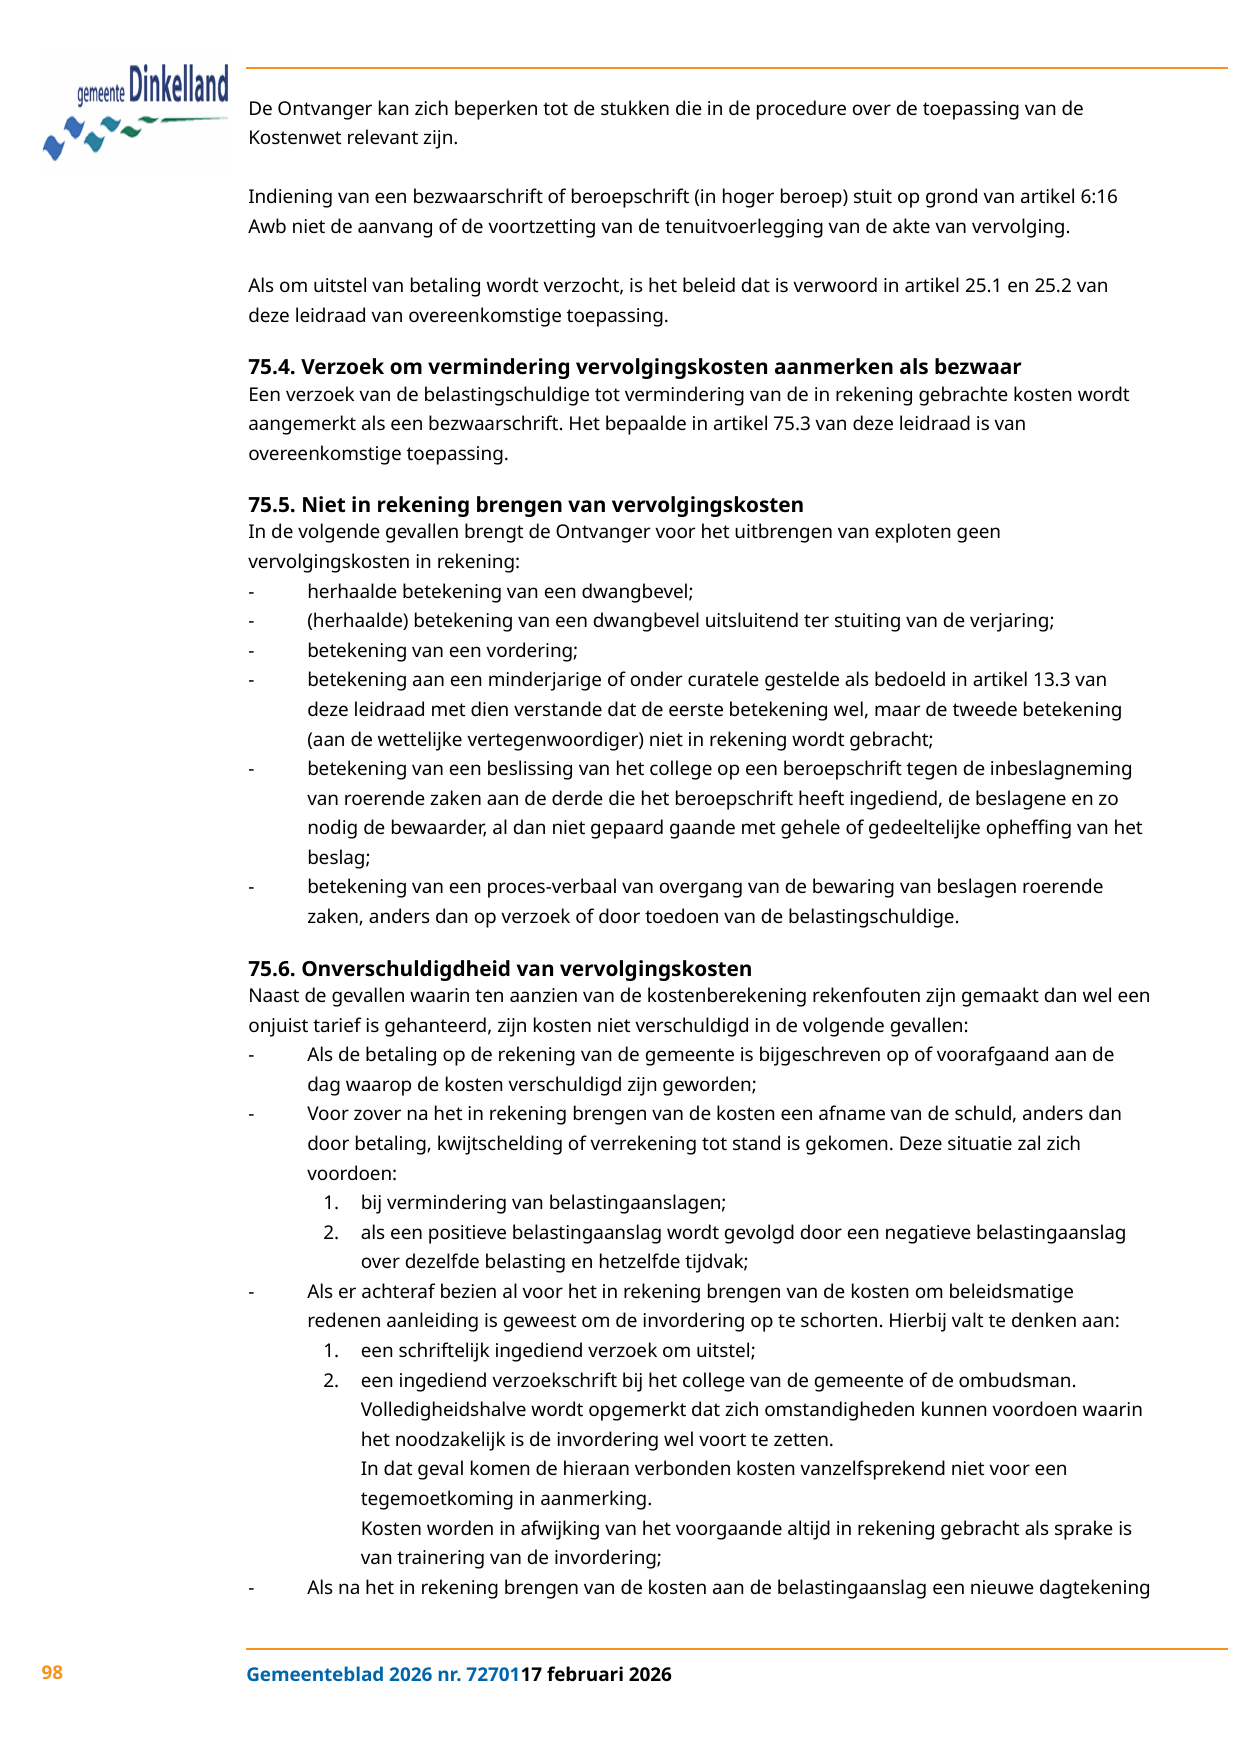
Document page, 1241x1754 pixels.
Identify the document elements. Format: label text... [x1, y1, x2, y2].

text Als om uitstel van betaling wordt verzocht, is het beleid dat is verwoord in artikel 25.1 en 25.2 van deze leidraad van overeenkomstige toepassing. [248, 272, 1152, 328]
list Als er achteraf bezien al voor het in rekening brengen van de kosten om beleidsmatige redenen aanleiding is geweest om de invordering op te schorten. Hierbij valt te denken aan: [248, 1278, 1152, 1333]
list Kosten worden in afwijking van het voorgaande altijd in rekening gebracht als sprake is van trainering van de invordering; [323, 1515, 1152, 1570]
list Als na het in rekening brengen van de kosten aan de belastingaanslag een nieuwe dagtekening [248, 1574, 1152, 1599]
list (herhaalde) betekening van een dwangbevel uitsluitend ter stuiting van de verjaring; [248, 607, 1152, 633]
text De Ontvanger kan zich beperken tot de stukken die in de procedure over de toepassing van de Kostenwet relevant zijn. [248, 95, 1152, 150]
list Volledigheidshalve wordt opgemerkt dat zich omstandigheden kunnen voordoen waarin het noodzakelijk is de invordering wel voort te zetten. [323, 1396, 1152, 1452]
text 75.5. Niet in rekening brengen van vervolgingskosten [248, 490, 1152, 519]
text Indiening van een bezwaarschrift of beroepschrift (in hoger beroep) stuit op grond van artikel 6:16 Awb niet de aanvang of de voortzetting van de tenuitvoerlegging van de akte van vervolging. [248, 183, 1152, 239]
list In dat geval komen de hieraan verbonden kosten vanzelfsprekend niet voor een tegemoetkoming in aanmerking. [323, 1456, 1152, 1511]
list betekening aan een minderjarige of onder curatele gestelde als bedoeld in artikel 13.3 van deze leidraad met dien verstande dat de eerste betekening wel, maar de tweede betekening (aan de wettelijke vertegenwoordiger) niet in rekening wordt gebracht; [248, 667, 1152, 752]
text 75.4. Verzoek om vermindering vervolgingskosten aanmerken als bezwaar [248, 352, 1152, 381]
list als een positieve belastingaanslag wordt gevolgd door een negatieve belastingaanslag over dezelfde belasting en hetzelfde tijdvak; [323, 1219, 1152, 1274]
list een ingediend verzoekschrift bij het college van de gemeente of de ombudsman. [323, 1367, 1152, 1392]
picture [41, 47, 231, 172]
list betekening van een proces-verbaal van overgang van de bewaring van beslagen roerende zaken, anders dan op verzoek of door toedoen van de belastingschuldige. [248, 874, 1152, 929]
list betekening van een vordering; [248, 637, 1152, 663]
list Voor zover na het in rekening brengen van de kosten een afname van de schuld, anders dan door betaling, kwijtschelding of verrekening tot stand is gekomen. Deze situatie zal zich voordoen: [248, 1101, 1152, 1185]
text In de volgende gevallen brengt de Ontvanger voor het uitbrengen van exploten geen vervolgingskosten in rekening: [248, 519, 1152, 574]
list herhaalde betekening van een dwangbevel; [248, 578, 1152, 604]
list Als de betaling op de rekening van de gemeente is bijgeschreven op of voorafgaand aan de dag waarop de kosten verschuldigd zijn geworden; [248, 1041, 1152, 1097]
text Naast de gevallen waarin ten aanzien van de kostenberekening rekenfouten zijn gemaakt dan wel een onjuist tarief is gehanteerd, zijn kosten niet verschuldigd in de volgende gevallen: [248, 982, 1152, 1037]
text Een verzoek van de belastingschuldige tot vermindering van de in rekening gebrachte kosten wordt aangemerkt als een bezwaarschrift. Het bepaalde in artikel 75.3 van deze leidraad is van overeenkomstige toepassing. [248, 381, 1152, 466]
text 75.6. Onverschuldigdheid van vervolgingskosten [248, 954, 1152, 982]
list betekening van een beslissing van het college op een beroepschrift tegen de inbeslagneming van roerende zaken aan de derde die het beroepschrift heeft ingediend, de beslagene en zo nodig de bewaarder, al dan niet gepaard gaande met gehele of gedeeltelijke opheffing van het beslag; [248, 755, 1152, 870]
list een schriftelijk ingediend verzoek om uitstel; [323, 1337, 1152, 1363]
list bij vermindering van belastingaanslagen; [323, 1189, 1152, 1215]
